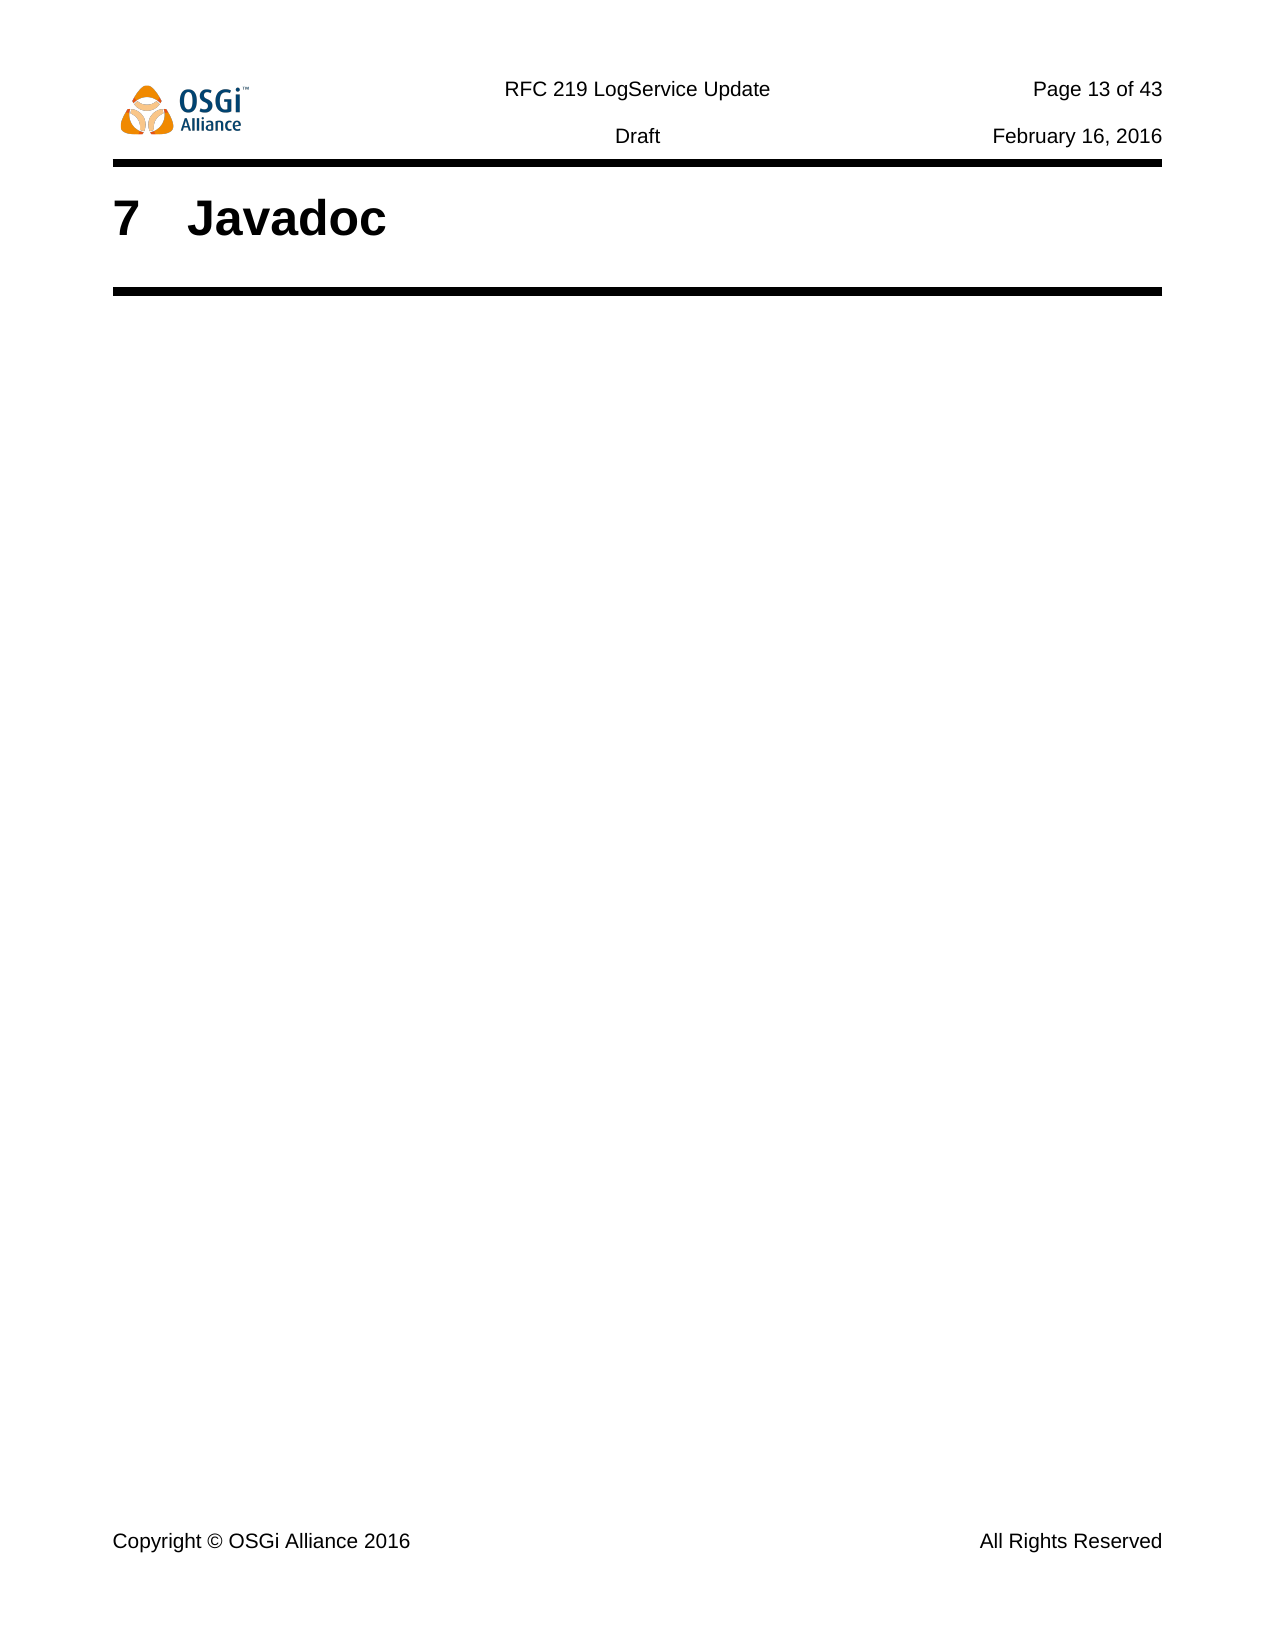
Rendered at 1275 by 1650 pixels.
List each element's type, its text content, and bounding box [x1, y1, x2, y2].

subtitle Javadoc [112, 160, 1162, 296]
picture [113, 78, 257, 142]
